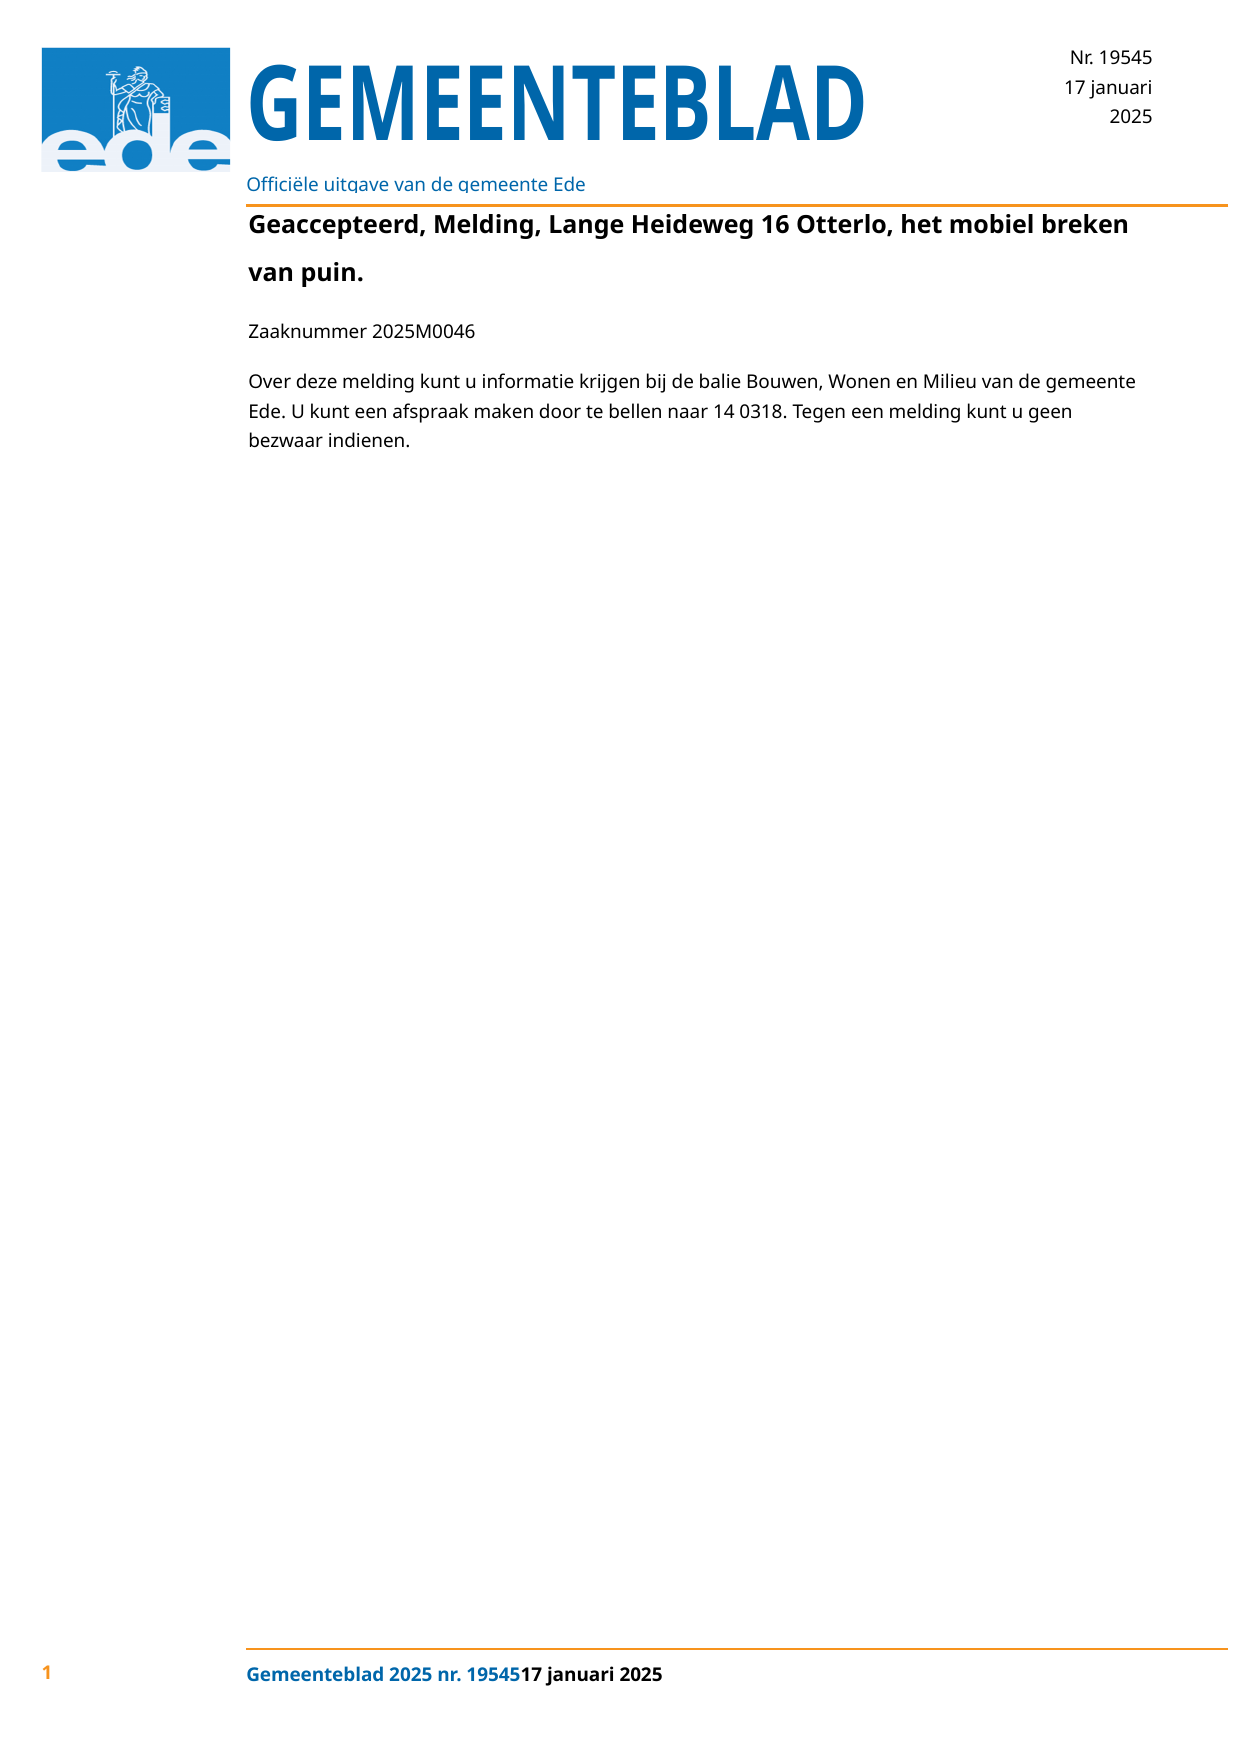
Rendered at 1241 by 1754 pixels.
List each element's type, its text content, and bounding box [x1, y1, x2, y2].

picture [41, 47, 231, 172]
text Over deze melding kunt u informatie krijgen bij de balie Bouwen, Wonen en Milieu van de gemeente Ede. U kunt een afspraak maken door te bellen naar 14 0318. Tegen een melding kunt u geen bezwaar indienen. [248, 368, 1152, 453]
text Zaaknummer 2025M0046 [248, 318, 1152, 344]
text Geaccepteerd, Melding, Lange Heideweg 16 Otterlo, het mobiel breken van puin. [248, 207, 1152, 288]
